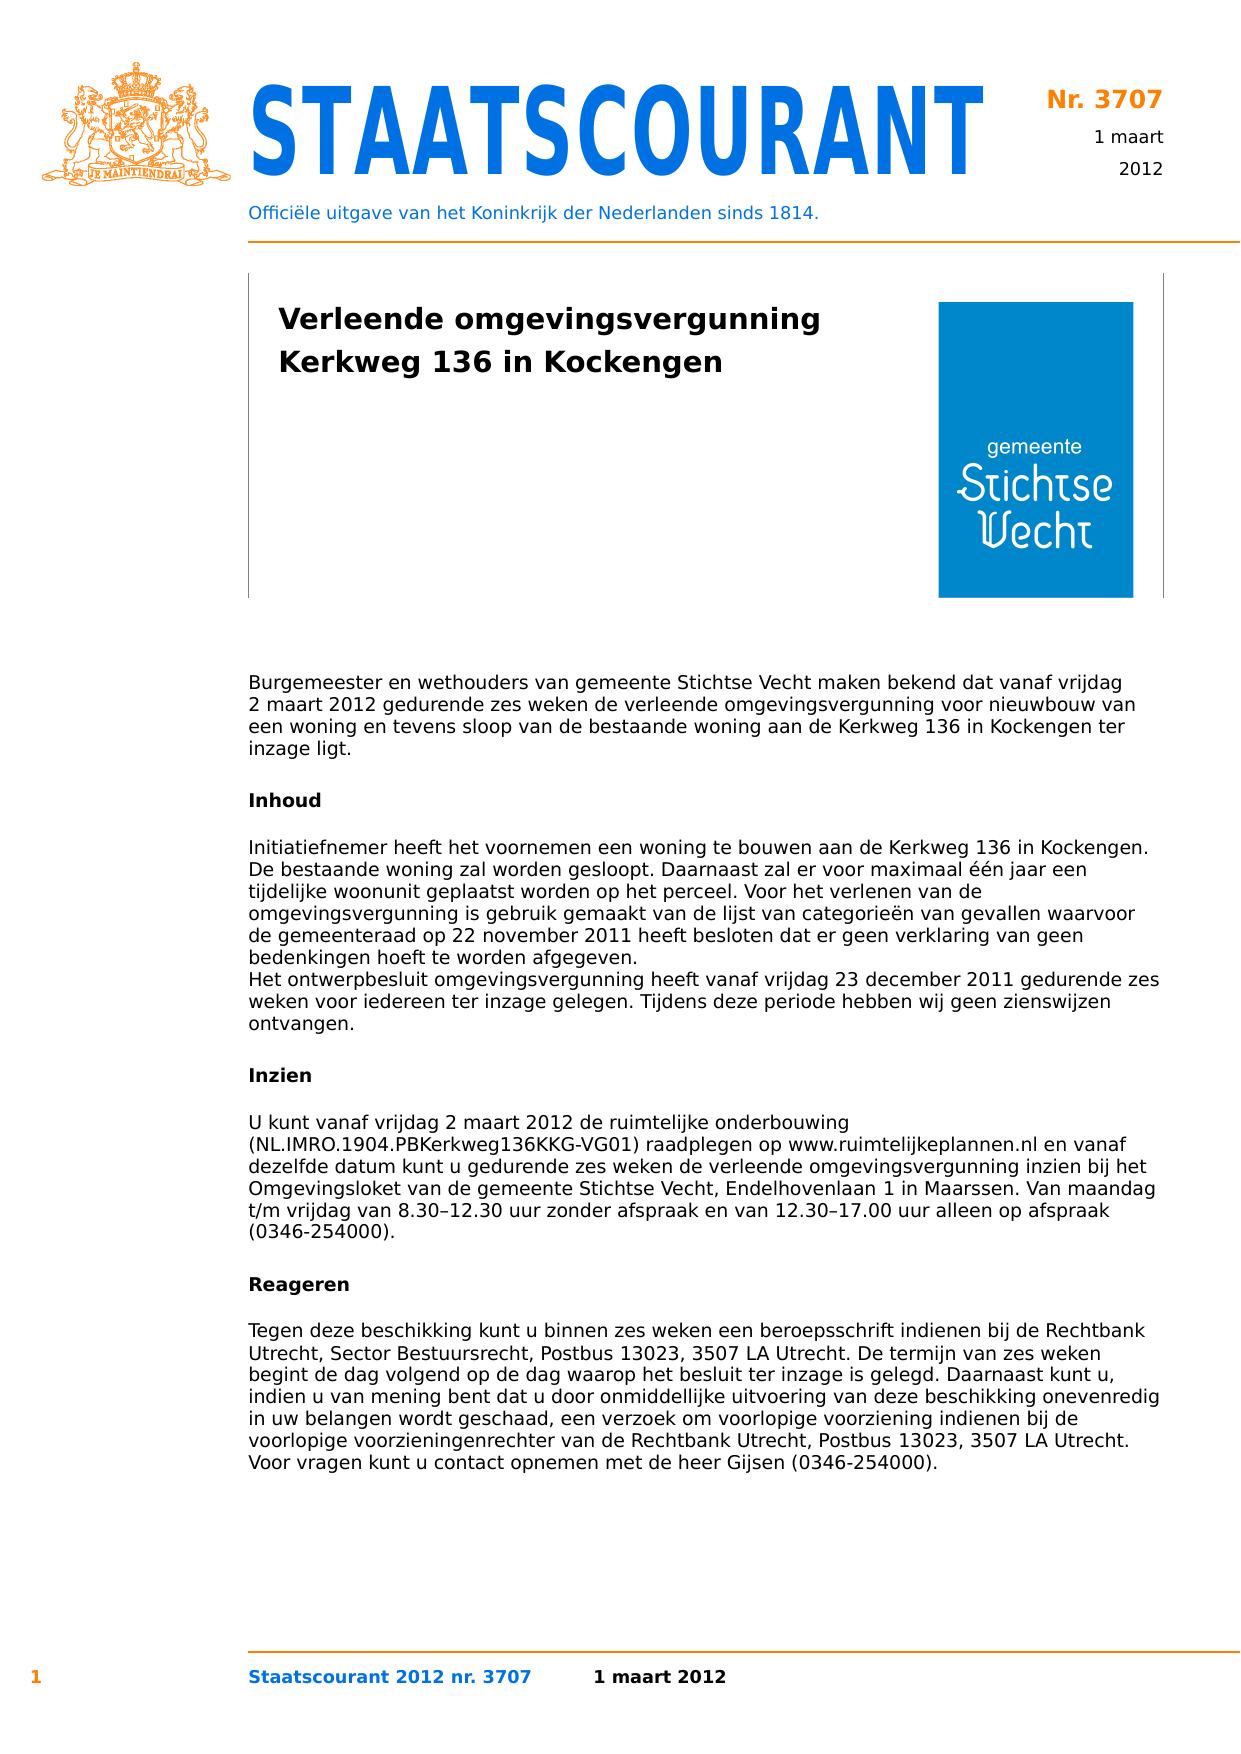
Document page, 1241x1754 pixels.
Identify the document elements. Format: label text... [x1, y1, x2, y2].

picture [1072, 444, 1081, 451]
table_header [25, 62, 248, 241]
picture [1094, 476, 1111, 501]
picture [1056, 511, 1074, 548]
picture [1034, 464, 1052, 500]
picture [1079, 523, 1091, 548]
table_cell 2012 [998, 153, 1240, 203]
picture [1056, 476, 1069, 500]
table_cell 1 maart [998, 121, 1240, 153]
picture [41, 62, 231, 186]
picture [1035, 523, 1051, 548]
table_header STAATSCOURANT [248, 62, 998, 203]
text Initiatiefnemer heeft het voornemen een woning te bouwen aan de Kerkweg 136 in Kockengen. De bestaande woning zal worden gesloopt. Daarnaast zal er voor maximaal één jaar een tijdelijke woonunit geplaatst worden op het perceel. Voor het verlenen van de omgevingsvergunning is gebruik gemaakt van de lijst van categorieën van gevallen waarvoor de gemeenteraad op 22 november 2011 heeft besloten dat er geen verklaring van geen bedenkingen hoeft te worden afgegeven. [248, 837, 1163, 969]
picture [987, 476, 999, 500]
text Burgemeester en wethouders van gemeente Stichtse Vecht maken bekend dat vanaf vrijdag 2 maart 2012 gedurende zes weken de verleende omgevingsvergunning voor nieuwbouw van een woning en tevens sloop van de bestaande woning aan de Kerkweg 136 in Kockengen ter inzage ligt. [248, 672, 1163, 760]
table_cell Officiële uitgave van het Koninkrijk der Nederlanden sinds 1814. [248, 203, 1240, 241]
picture [1074, 476, 1089, 501]
text U kunt vanaf vrijdag 2 maart 2012 de ruimtelijke onderbouwing (NL.IMRO.1904.PBKerkweg136KKG-VG01) raadplegen op www.ruimtelijkeplannen.nl en vanaf dezelfde datum kunt u gedurende zes weken de verleende omgevingsvergunning inzien bij het Omgevingsloket van de gemeente Stichtse Vecht, Endelhovenlaan 1 in Maarssen. Van maandag t/m vrijdag van 8.30–12.30 uur zonder afspraak en van 12.30–17.00 uur alleen op afspraak (0346-254000). [248, 1112, 1163, 1243]
table_header Nr. 3707 [998, 62, 1240, 121]
subtitle Inhoud [248, 790, 1163, 812]
picture [1001, 445, 1009, 451]
subtitle Verleende omgevingsvergunning Kerkweg 136 in Kockengen [249, 273, 1163, 598]
subtitle Reageren [248, 1273, 1163, 1295]
picture [1030, 445, 1039, 450]
picture [1042, 445, 1051, 451]
text Tegen deze beschikking kunt u binnen zes weken een beroepsschrift indienen bij de Rechtbank Utrecht, Sector Bestuursrecht, Postbus 13023, 3507 LA Utrecht. De termijn van zes weken begint de dag volgend op de dag waarop het besluit ter inzage is gelegd. Daarnaast kunt u, indien u van mening bent dat u door onmiddellijke uitvoering van deze beschikking onevenredig in uw belangen wordt geschaad, een verzoek om voorlopige voorziening indienen bij de voorlopige voorzieningenrechter van de Rechtbank Utrecht, Postbus 13023, 3507 LA Utrecht. Voor vragen kunt u contact opnemen met de heer Gijsen (0346-254000). [248, 1320, 1163, 1474]
picture [1012, 523, 1030, 548]
picture [958, 463, 984, 500]
picture [979, 511, 1010, 548]
text Het ontwerpbesluit omgevingsvergunning heeft vanaf vrijdag 23 december 2011 gedurende zes weken voor iedereen ter inzage gelegen. Tijdens deze periode hebben wij geen zienswijzen ontvangen. [248, 969, 1163, 1034]
picture [1013, 476, 1029, 501]
subtitle Inzien [248, 1064, 1163, 1087]
